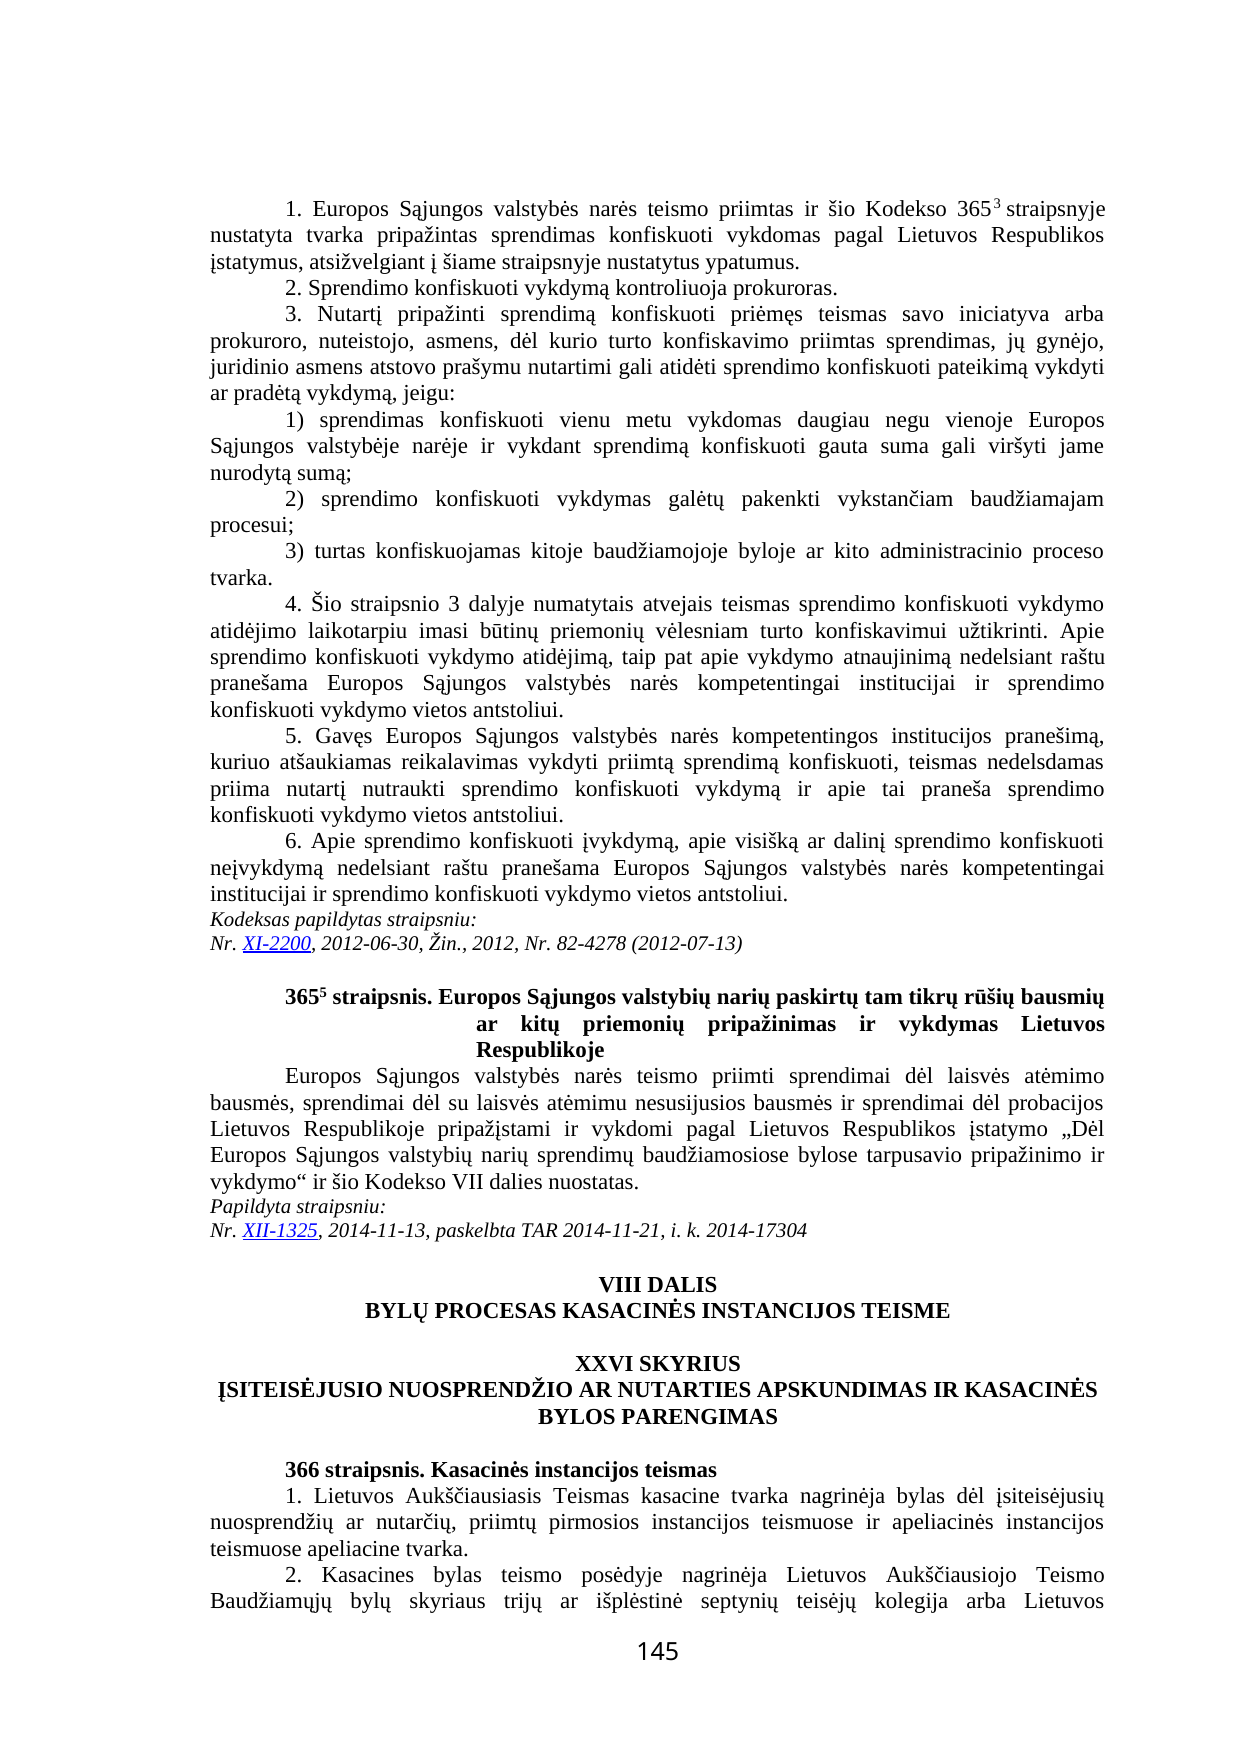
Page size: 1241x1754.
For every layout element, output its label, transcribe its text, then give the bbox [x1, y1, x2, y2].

text 5. Gavęs Europos Sąjungos valstybės narės kompetentingos institucijos pranešimą, kuriuo atšaukiamas reikalavimas vykdyti priimtą sprendimą konfiskuoti, teismas nedelsdamas priima nutartį nutraukti sprendimo konfiskuoti vykdymą ir apie tai praneša sprendimo konfiskuoti vykdymo vietos antstoliui. [210, 722, 1106, 827]
text 1. Europos Sąjungos valstybės narės teismo priimtas ir šio Kodekso 3653 straipsnyje nustatyta tvarka pripažintas sprendimas konfiskuoti vykdomas pagal Lietuvos Respublikos įstatymus, atsižvelgiant į šiame straipsnyje nustatytus ypatumus. [210, 195, 1106, 274]
text VIII dalis [210, 1271, 1106, 1297]
text 6. Apie sprendimo konfiskuoti įvykdymą, apie visišką ar dalinį sprendimo konfiskuoti neįvykdymą nedelsiant raštu pranešama Europos Sąjungos valstybės narės kompetentingai institucijai ir sprendimo konfiskuoti vykdymo vietos antstoliui. [210, 827, 1106, 907]
text Kodeksas papildytas straipsniu: [210, 907, 1106, 931]
text Europos Sąjungos valstybės narės teismo priimti sprendimai dėl laisvės atėmimo bausmės, sprendimai dėl su laisvės atėmimu nesusijusios bausmės ir sprendimai dėl probacijos Lietuvos Respublikoje pripažįstami ir vykdomi pagal Lietuvos Respublikos įstatymo „Dėl Europos Sąjungos valstybių narių sprendimų baudžiamosiose bylose tarpusavio pripažinimo ir vykdymo“ ir šio Kodekso VII dalies nuostatas. [210, 1062, 1106, 1194]
text Nr. XI-2200, 2012-06-30, Žin., 2012, Nr. 82-4278 (2012-07-13) [210, 931, 1106, 955]
text Įsiteisėjusio nuosprendžio ar nutarties apskundimas ir kasacinės bylos parengimas [210, 1377, 1106, 1429]
text 3. Nutartį pripažinti sprendimą konfiskuoti priėmęs teismas savo iniciatyva arba prokuroro, nuteistojo, asmens, dėl kurio turto konfiskavimo priimtas sprendimas, jų gynėjo, juridinio asmens atstovo prašymu nutartimi gali atidėti sprendimo konfiskuoti pateikimą vykdyti ar pradėtą vykdymą, jeigu: [210, 300, 1106, 406]
text 2) sprendimo konfiskuoti vykdymas galėtų pakenkti vykstančiam baudžiamajam procesui; [210, 485, 1106, 538]
text 1. Lietuvos Aukščiausiasis Teismas kasacine tvarka nagrinėja bylas dėl įsiteisėjusių nuosprendžių ar nutarčių, priimtų pirmosios instancijos teismuose ir apeliacinės instancijos teismuose apeliacine tvarka. [210, 1482, 1106, 1561]
text XXVI skyrius [210, 1350, 1106, 1377]
text 3) turtas konfiskuojamas kitoje baudžiamojoje byloje ar kito administracinio proceso tvarka. [210, 538, 1106, 590]
text 1) sprendimas konfiskuoti vienu metu vykdomas daugiau negu vienoje Europos Sąjungos valstybėje narėje ir vykdant sprendimą konfiskuoti gauta suma gali viršyti jame nurodytą sumą; [210, 406, 1106, 485]
text 2. Sprendimo konfiskuoti vykdymą kontroliuoja prokuroras. [210, 274, 1106, 300]
text 2. Kasacines bylas teismo posėdyje nagrinėja Lietuvos Aukščiausiojo Teismo Baudžiamųjų bylų skyriaus trijų ar išplėstinė septynių teisėjų kolegija arba Lietuvos [210, 1561, 1106, 1614]
text Papildyta straipsniu: [210, 1194, 1106, 1218]
text Nr. XII-1325, 2014-11-13, paskelbta TAR 2014-11-21, i. k. 2014-17304 [210, 1218, 1106, 1242]
text 366 straipsnis. Kasacinės instancijos teismas [210, 1456, 1106, 1482]
text Bylų procesas kasacinės instancijos teisme [210, 1297, 1106, 1324]
text 3655 straipsnis. Europos Sąjungos valstybių narių paskirtų tam tikrų rūšių bausmių ar kitų priemonių pripažinimas ir vykdymas Lietuvos Respublikoje [285, 983, 1106, 1062]
text 4. Šio straipsnio 3 dalyje numatytais atvejais teismas sprendimo konfiskuoti vykdymo atidėjimo laikotarpiu imasi būtinų priemonių vėlesniam turto konfiskavimui užtikrinti. Apie sprendimo konfiskuoti vykdymo atidėjimą, taip pat apie vykdymo atnaujinimą nedelsiant raštu pranešama Europos Sąjungos valstybės narės kompetentingai institucijai ir sprendimo konfiskuoti vykdymo vietos antstoliui. [210, 590, 1106, 722]
